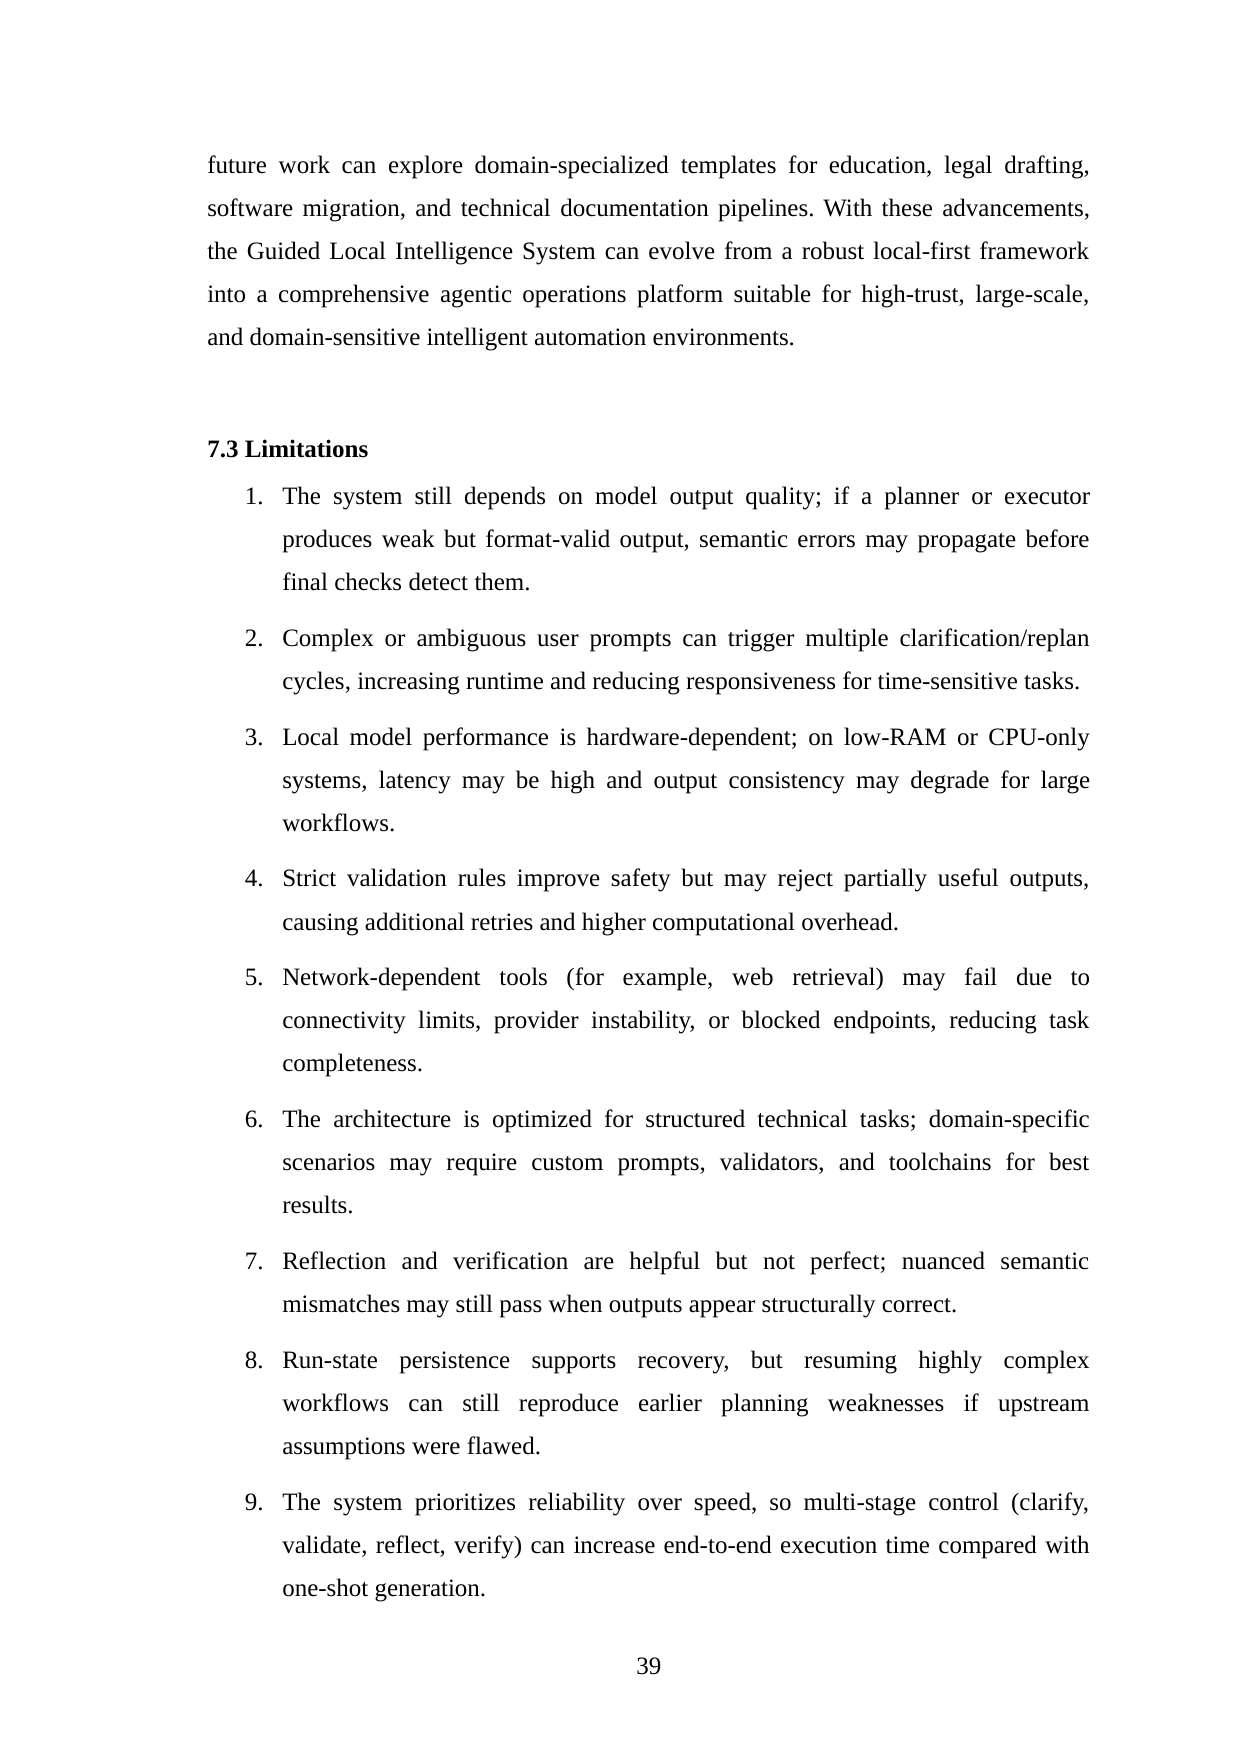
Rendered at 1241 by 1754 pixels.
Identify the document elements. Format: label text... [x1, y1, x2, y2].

list Complex or ambiguous user prompts can trigger multiple clarification/replan cycles, increasing runtime and reducing responsiveness for time-sensitive tasks. [244, 623, 1091, 695]
list The system still depends on model output quality; if a planner or executor produces weak but format-valid output, semantic errors may propagate before final checks detect them. [244, 481, 1091, 596]
text future work can explore domain-specialized templates for education, legal drafting, software migration, and technical documentation pipelines. With these advancements, the Guided Local Intelligence System can evolve from a robust local-first framework into a comprehensive agentic operations platform suitable for high-trust, large-scale, and domain-sensitive intelligent automation environments. [207, 150, 1091, 351]
list The architecture is optimized for structured technical tasks; domain-specific scenarios may require custom prompts, validators, and toolchains for best results. [244, 1104, 1091, 1219]
list Reflection and verification are helpful but not perfect; nuanced semantic mismatches may still pass when outputs appear structurally correct. [244, 1246, 1091, 1318]
list Run-state persistence supports recovery, but resuming highly complex workflows can still reproduce earlier planning weaknesses if upstream assumptions were flawed. [244, 1345, 1091, 1460]
list The system prioritizes reliability over speed, so multi-stage control (clarify, validate, reflect, verify) can increase end-to-end execution time compared with one-shot generation. [244, 1487, 1091, 1602]
text 7.3 Limitations [207, 434, 1091, 462]
list Local model performance is hardware-dependent; on low-RAM or CPU-only systems, latency may be high and output consistency may degrade for large workflows. [244, 722, 1091, 837]
list Strict validation rules improve safety but may reject partially useful outputs, causing additional retries and higher computational overhead. [244, 863, 1091, 935]
list Network-dependent tools (for example, web retrieval) may fail due to connectivity limits, provider instability, or blocked endpoints, reducing task completeness. [244, 962, 1091, 1077]
